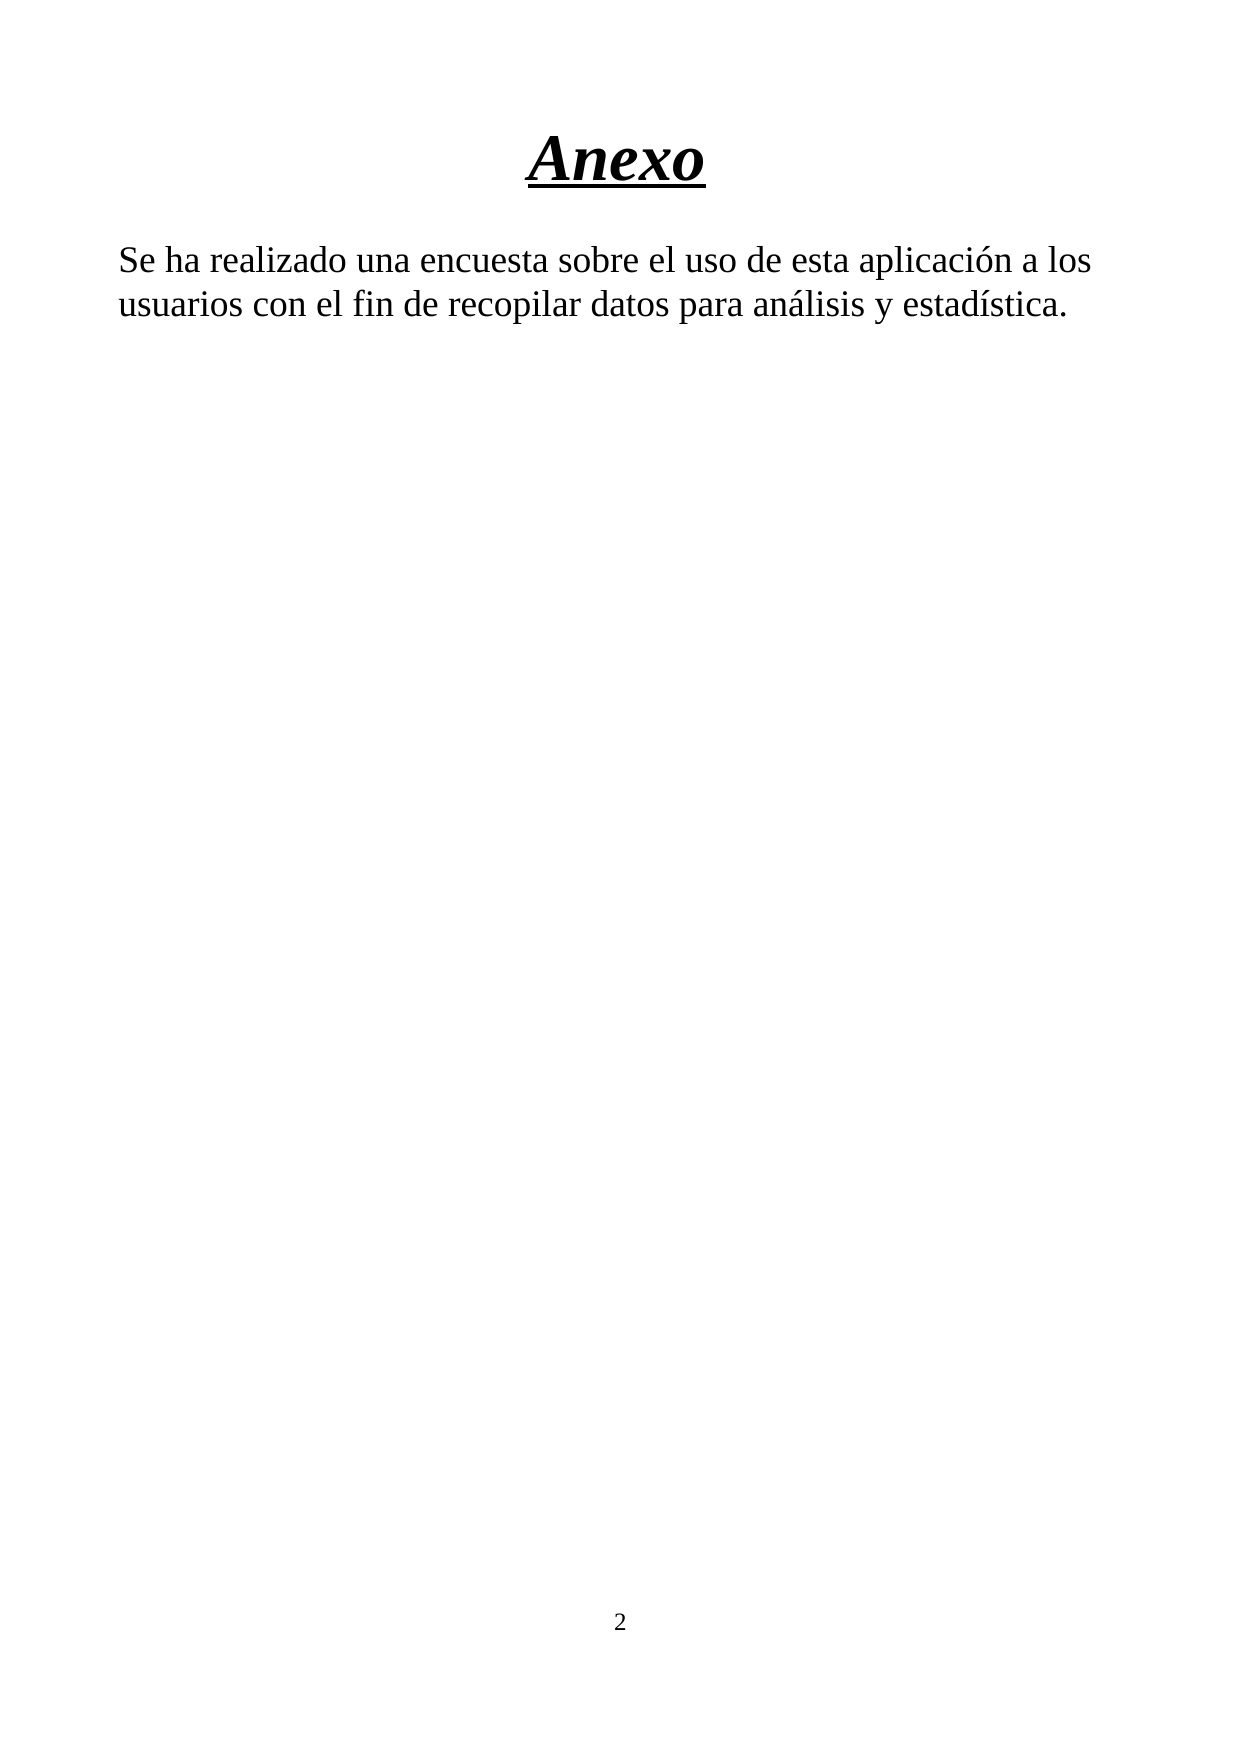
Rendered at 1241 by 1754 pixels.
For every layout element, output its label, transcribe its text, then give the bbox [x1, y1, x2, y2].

text Se ha realizado una encuesta sobre el uso de esta aplicación a los usuarios con el fin de recopilar datos para análisis y estadística. [118, 238, 1122, 324]
text Anexo [118, 118, 1122, 195]
